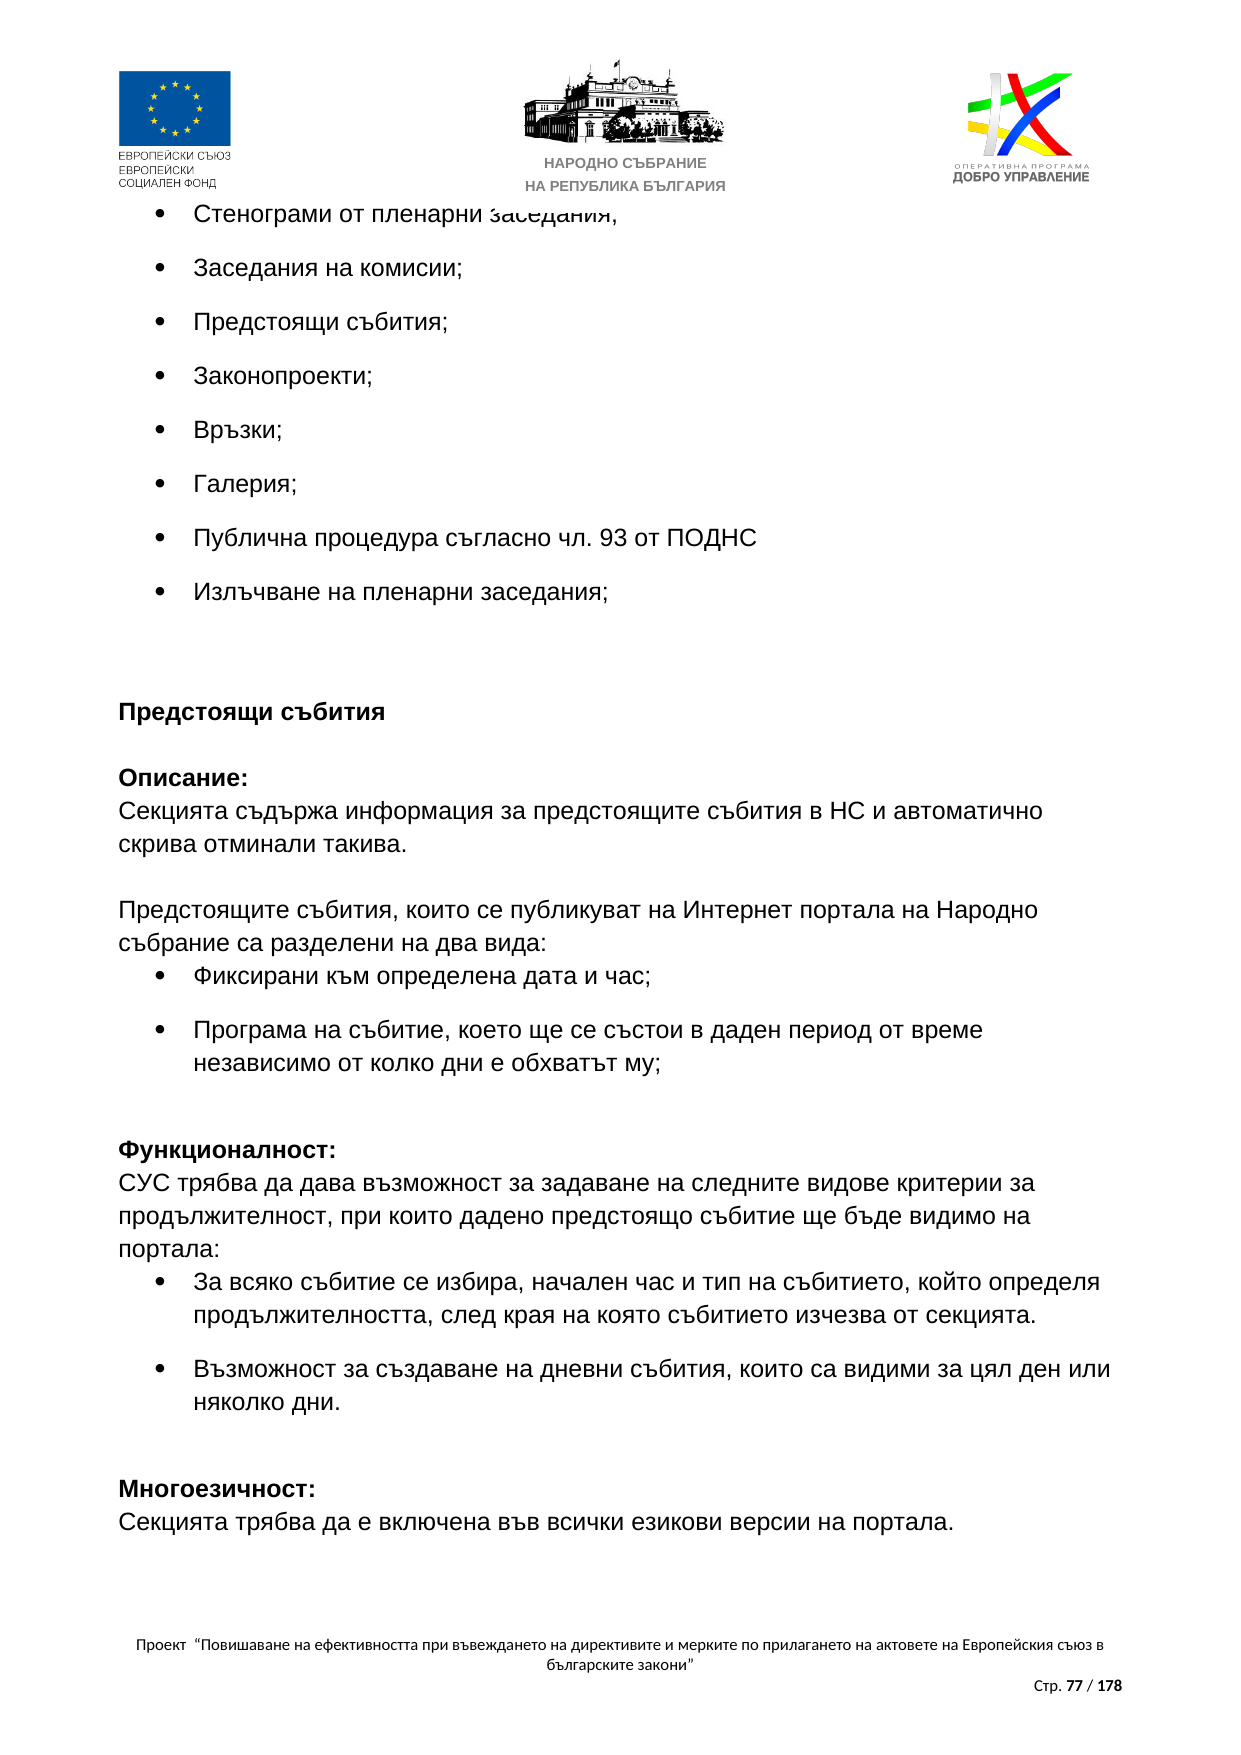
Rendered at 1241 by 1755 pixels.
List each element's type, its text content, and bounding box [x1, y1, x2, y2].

list Програма на събитие, което ще се състои в даден период от време независимо от колко дни е обхватът му; [156, 1015, 1122, 1077]
list Фиксирани към определена дата и час; [156, 961, 1122, 990]
text Секцията трябва да е включена във всички езикови версии на портала. [118, 1507, 1122, 1536]
list Предстоящи събития; [156, 307, 1122, 336]
list Възможност за създаване на дневни събития, които са видими за цял ден или няколко дни. [156, 1354, 1122, 1416]
list Галерия; [156, 469, 1122, 498]
list Стенограми от пленарни заседания; [156, 199, 1122, 228]
list За всяко събитие се избира, начален час и тип на събитието, който определя продължителността, след края на която събитието изчезва от секцията. [156, 1267, 1122, 1329]
list Връзки; [156, 415, 1122, 444]
text Предстоящи събития [118, 697, 1122, 726]
text Секцията съдържа информация за предстоящите събития в НС и автоматично скрива отминали такива. [118, 796, 1122, 858]
list Излъчване на пленарни заседания; [156, 577, 1122, 606]
text Предстоящите събития, които се публикуват на Интернет портала на Народно събрание са разделени на два вида: [118, 895, 1122, 957]
list Законопроекти; [156, 361, 1122, 390]
list Публична процедура съгласно чл. 93 от ПОДНС [156, 523, 1122, 552]
text Многоезичност: [118, 1474, 1122, 1503]
list Заседания на комисии; [156, 253, 1122, 282]
text Описание: [118, 763, 1122, 792]
text Функционалност: [118, 1135, 1122, 1164]
text СУС трябва да дава възможност за задаване на следните видове критерии за продължителност, при които дадено предстоящо събитие ще бъде видимо на портала: [118, 1168, 1122, 1263]
